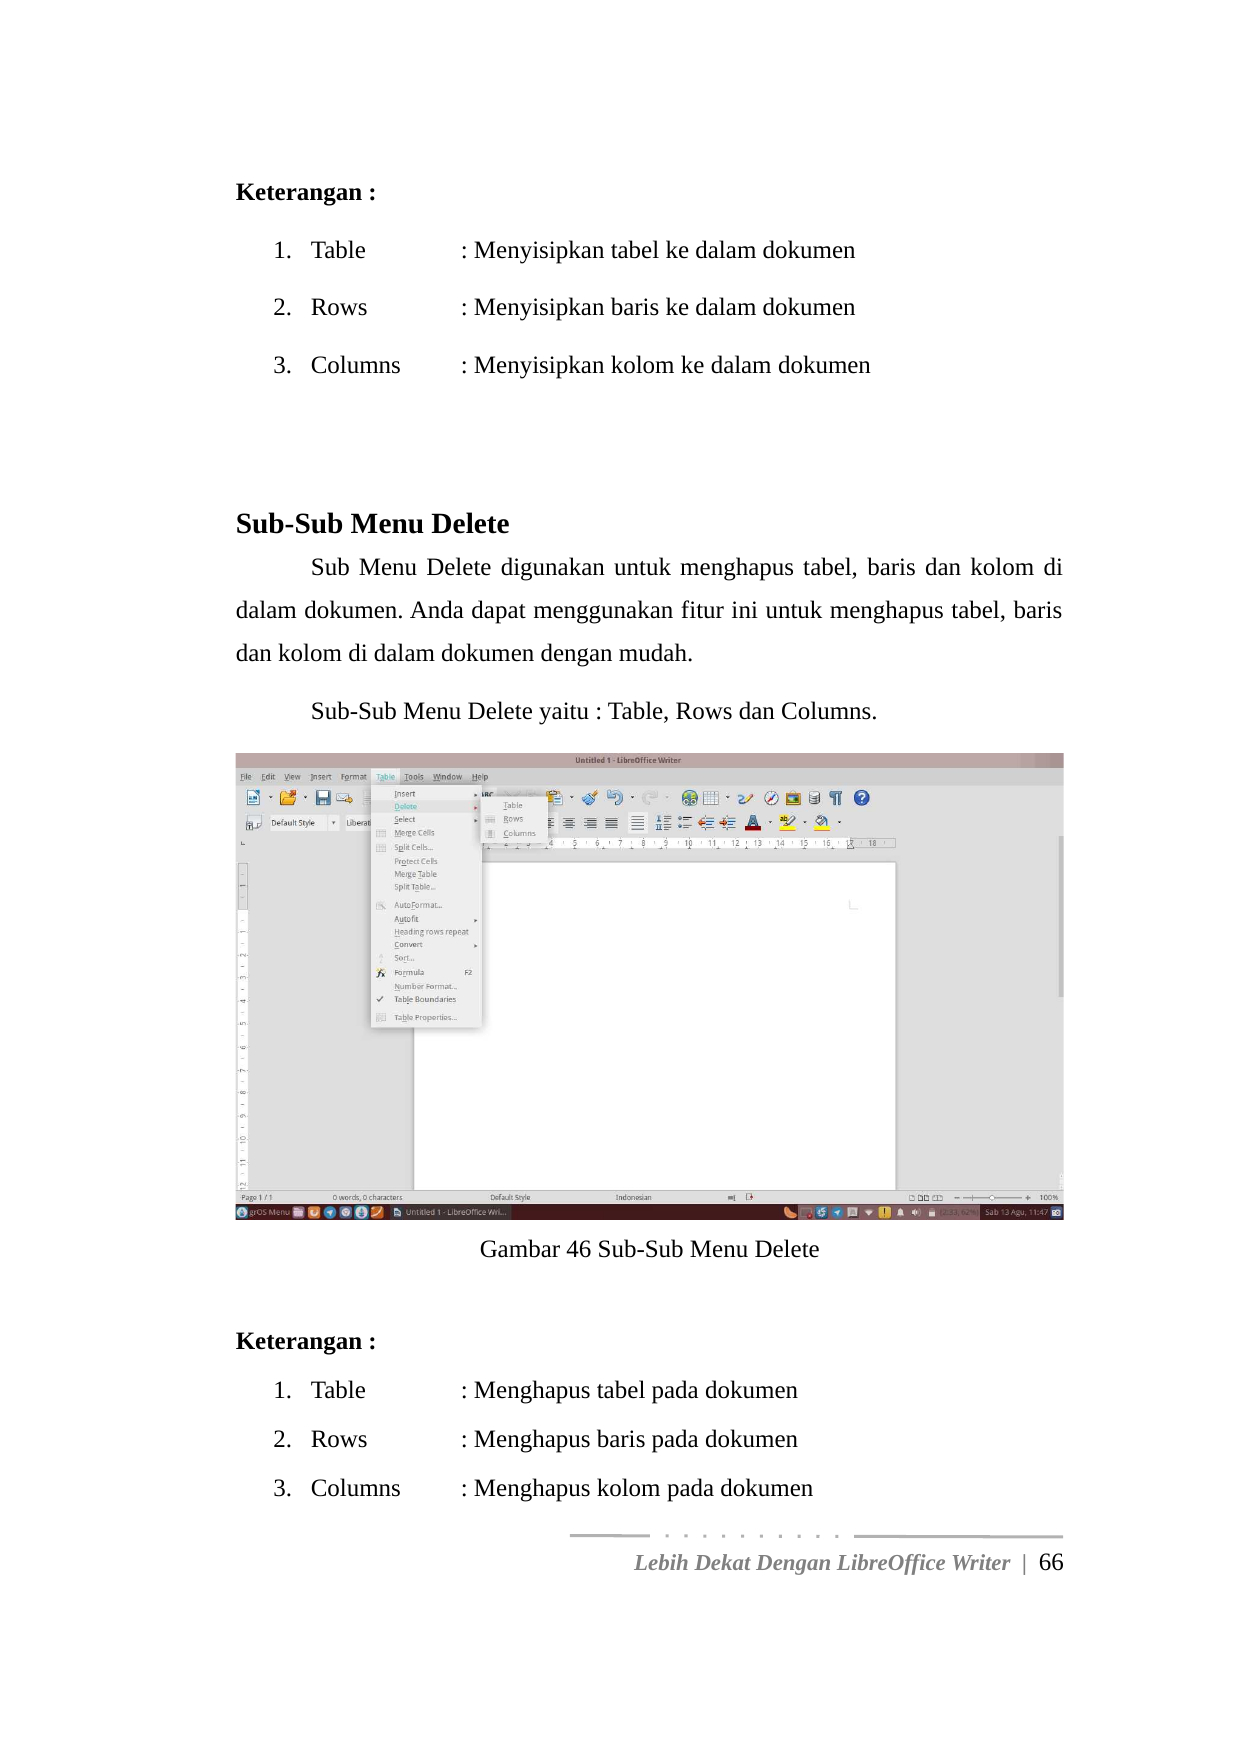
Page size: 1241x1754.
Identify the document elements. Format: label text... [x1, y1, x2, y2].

text Sub Menu Delete digunakan untuk menghapus tabel, baris dan kolom di dalam dokumen. Anda dapat menggunakan fitur ini untuk menghapus tabel, baris dan kolom di dalam dokumen dengan mudah. [236, 552, 1063, 667]
picture [235, 753, 1064, 1220]
text Keterangan : [236, 1326, 1063, 1355]
list Table : Menyisipkan tabel ke dalam dokumen [273, 235, 1063, 263]
subtitle Sub-Sub Menu Delete [236, 506, 1063, 540]
text Sub-Sub Menu Delete yaitu : Table, Rows dan Columns. [236, 696, 1063, 725]
list Columns : Menghapus kolom pada dokumen [273, 1473, 1063, 1502]
text Keterangan : [236, 177, 1063, 206]
list Columns : Menyisipkan kolom ke dalam dokumen [273, 350, 1063, 379]
text Gambar 46 Sub-Sub Menu Delete [236, 1220, 1063, 1262]
list Rows : Menyisipkan baris ke dalam dokumen [273, 292, 1063, 321]
list Rows : Menghapus baris pada dokumen [273, 1424, 1063, 1453]
list Table : Menghapus tabel pada dokumen [273, 1375, 1063, 1404]
